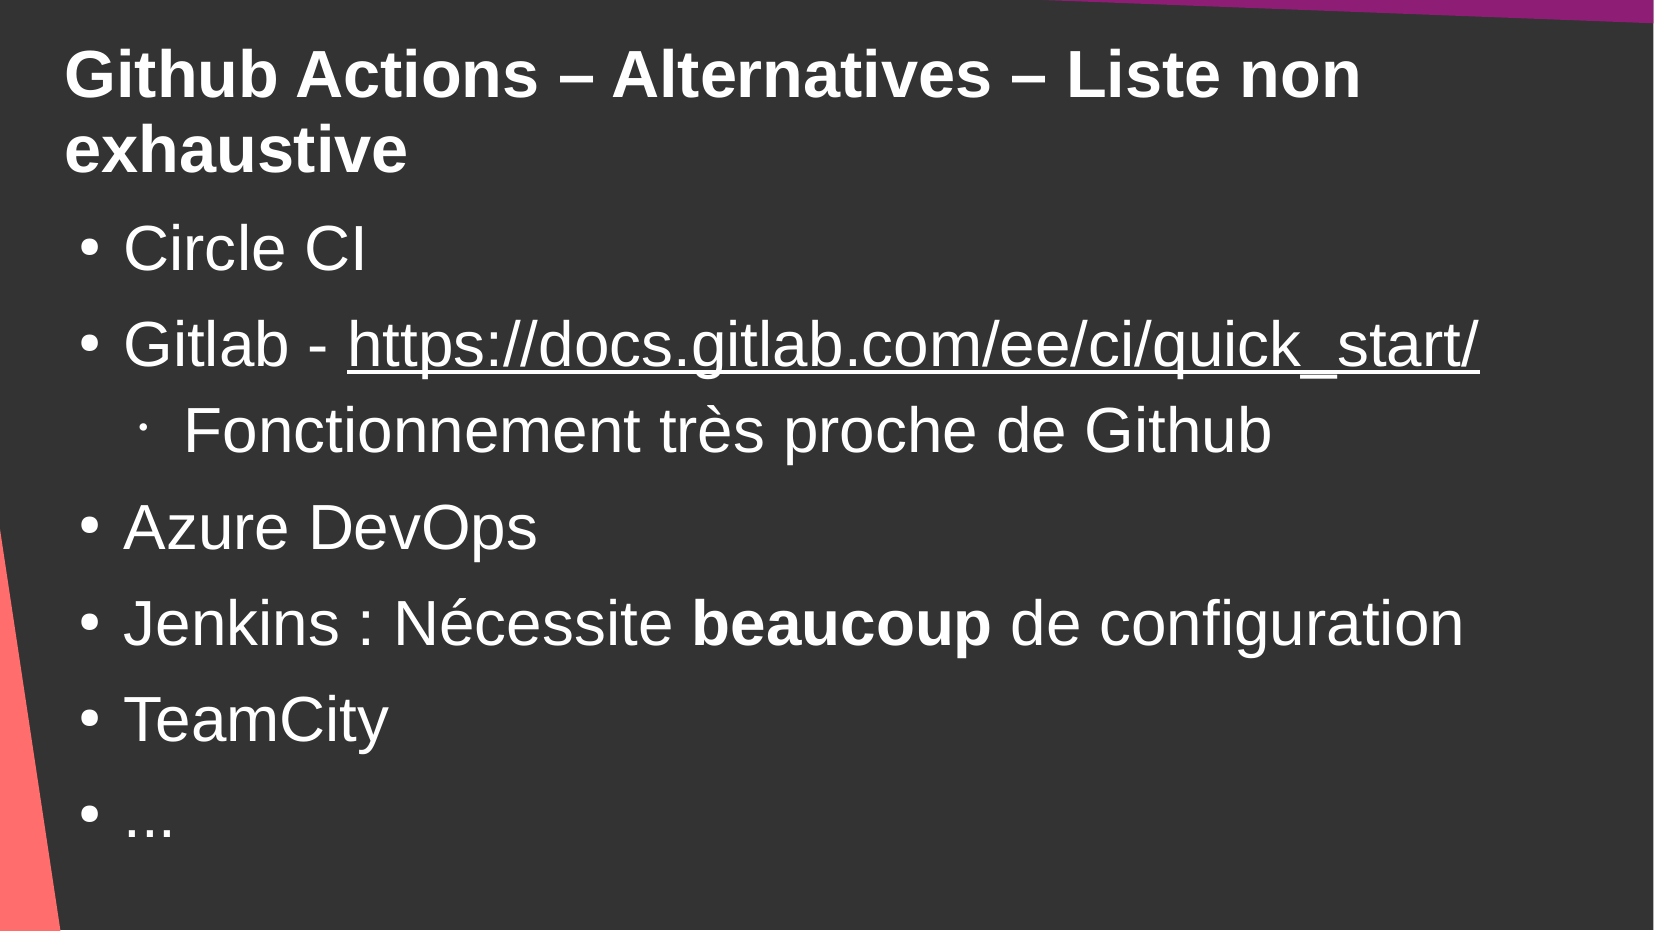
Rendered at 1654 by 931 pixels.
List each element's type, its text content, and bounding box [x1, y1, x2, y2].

text_box [0, 529, 61, 931]
title Github Actions – Alternatives – Liste non exhaustive [64, 37, 1554, 187]
text_box [1042, 0, 1654, 24]
list Circle CI Gitlab - https://docs.gitlab.com/ee/ci/quick_start/ Fonctionnement très proche de Github Azure DevOps Jenkins : Nécessite beaucoup de configuration TeamCity ... [63, 212, 1542, 863]
